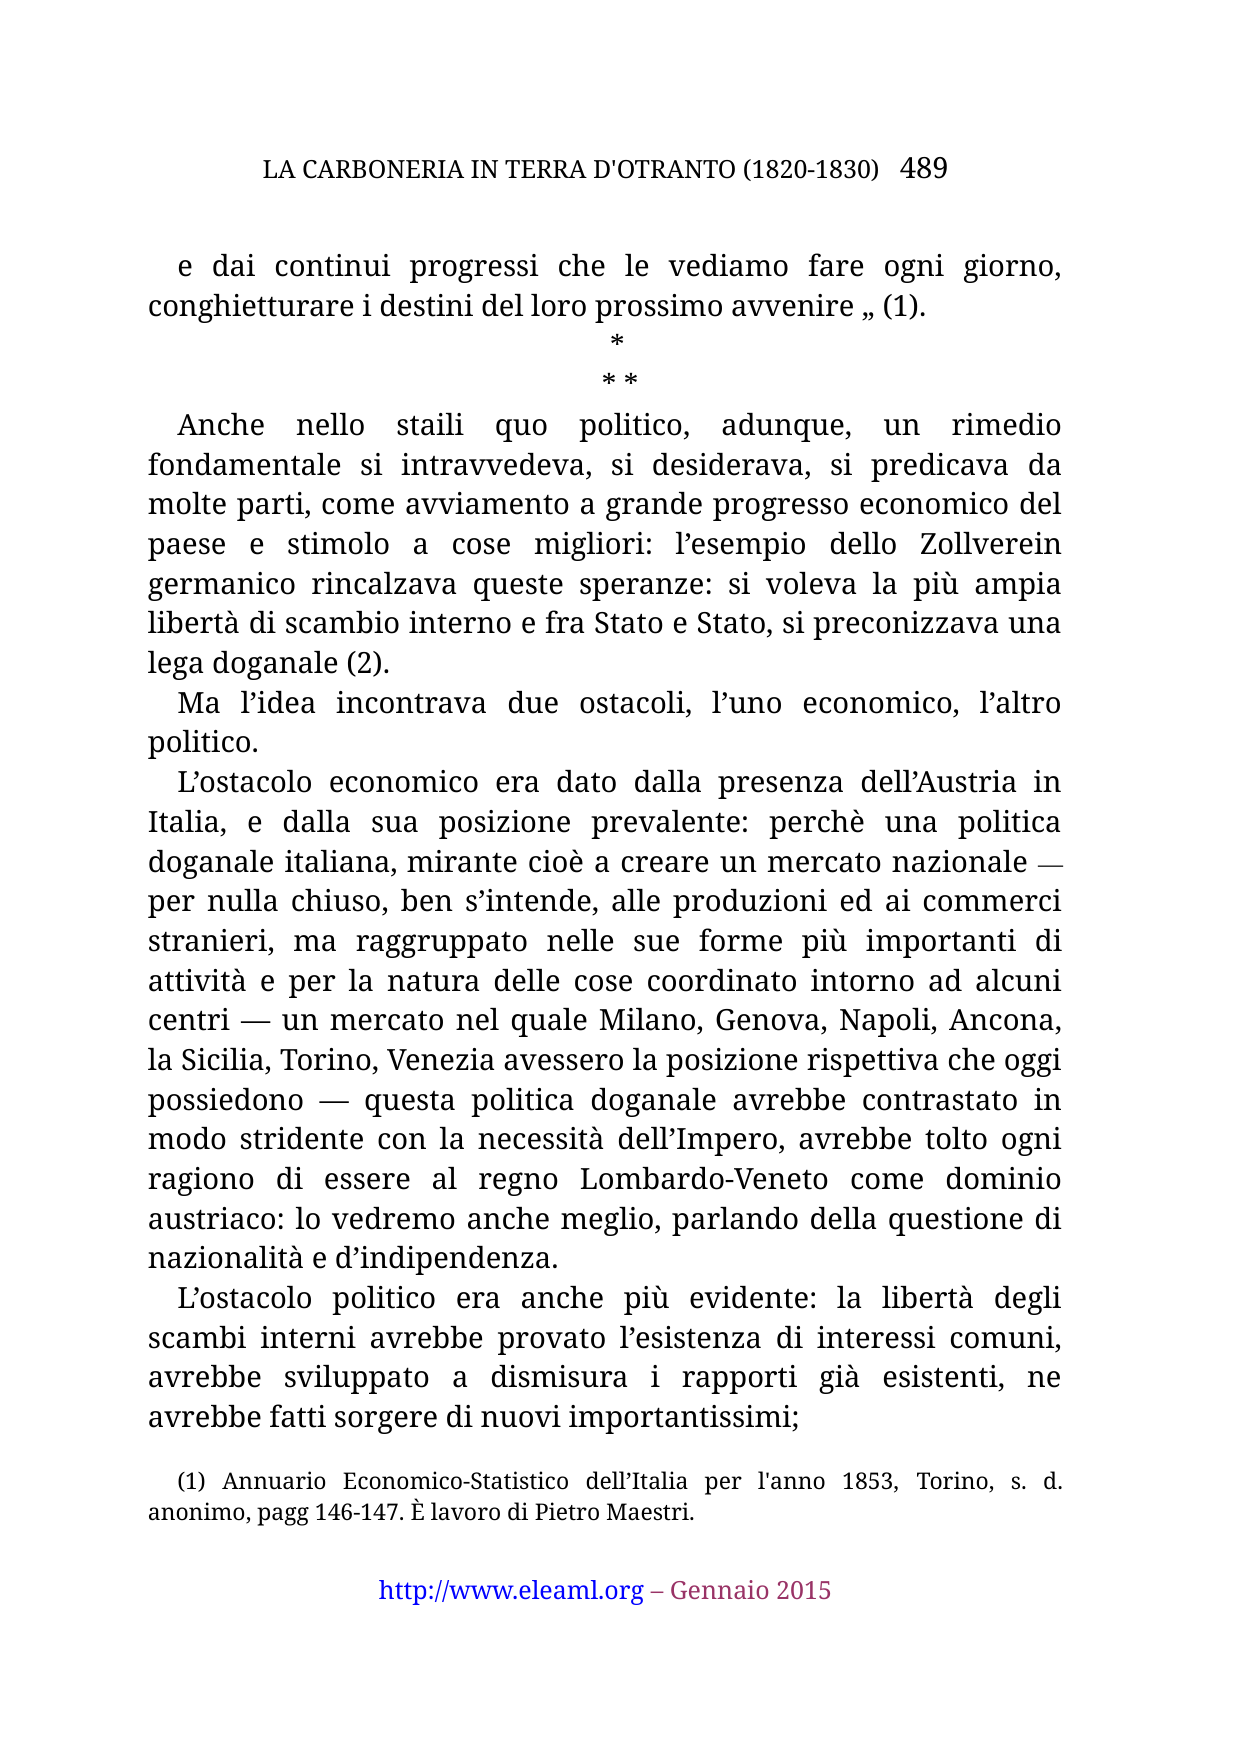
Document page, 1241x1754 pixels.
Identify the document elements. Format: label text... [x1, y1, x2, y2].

text Anche nello staili quo politico, adunque, un rimedio fondamentale si intravvedeva, si desiderava, si predicava da molte parti, come avviamento a grande progresso economico del paese e stimolo a cose migliori: l’esempio dello Zollverein germanico rincalzava queste speranze: si voleva la più ampia libertà di scambio interno e fra Stato e Stato, si preconizzava una lega doganale (2). [148, 404, 1063, 682]
text L’ostacolo economico era dato dalla presenza dell’Austria in Italia, e dalla sua posizione prevalente: perchè una politica doganale italiana, mirante cioè a creare un mercato nazionale — per nulla chiuso, ben s’intende, alle produzioni ed ai commerci stranieri, ma raggruppato nelle sue forme più importanti di attività e per la natura delle cose coordinato intorno ad alcuni centri — un mercato nel quale Milano, Genova, Napoli, Ancona, la Sicilia, Torino, Venezia avessero la posizione rispettiva che oggi possiedono — questa politica doganale avrebbe contrastato in modo stridente con la necessità dell’Impero, avrebbe tolto ogni ragiono di essere al regno Lombardo-Veneto come dominio austriaco: lo vedremo anche meglio, parlando della questione di nazionalità e d’indipendenza. [148, 761, 1063, 1277]
text * * [148, 364, 1063, 404]
text (1) Annuario Economico-Statistico dell’Italia per l'anno 1853, Torino, s. d. anonimo, pagg 146-147. È lavoro di Pietro Maestri. [148, 1465, 1063, 1527]
text e dai continui progressi che le vediamo fare ogni giorno, conghietturare i destini del loro prossimo avvenire „ (1). [148, 246, 1063, 325]
text * [148, 325, 1063, 364]
text Ma l’idea incontrava due ostacoli, l’uno economico, l’altro politico. [148, 682, 1063, 761]
text L’ostacolo politico era anche più evidente: la libertà degli scambi interni avrebbe provato l’esistenza di interessi comuni, avrebbe sviluppato a dismisura i rapporti già esistenti, ne avrebbe fatti sorgere di nuovi importantissimi; [148, 1277, 1063, 1436]
